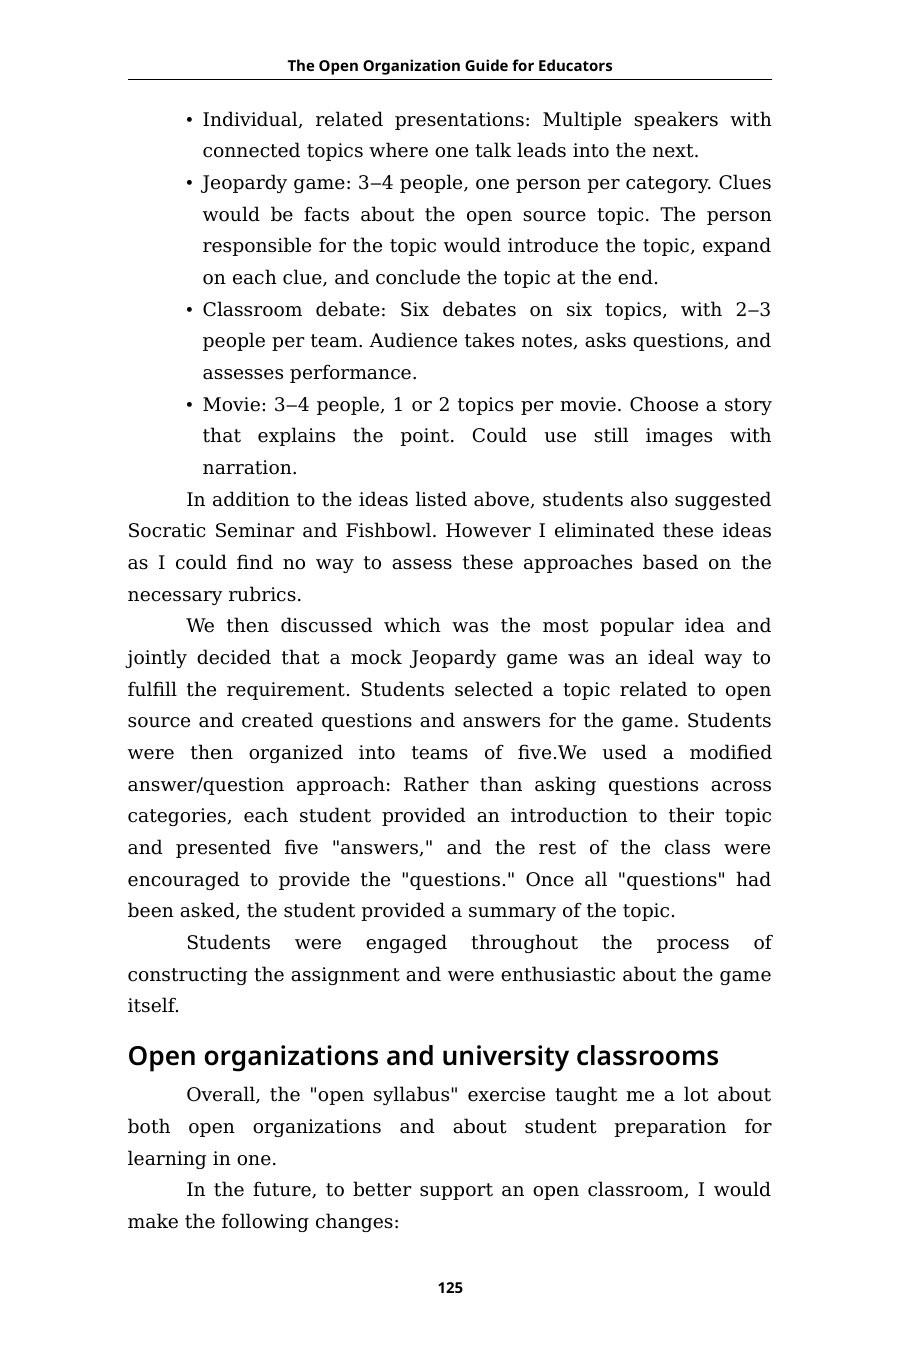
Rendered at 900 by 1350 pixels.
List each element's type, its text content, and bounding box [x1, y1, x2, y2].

list Classroom debate: Six debates on six topics, with 2‒3 people per team. Audience takes notes, asks questions, and assesses performance. [186, 299, 772, 384]
list Jeopardy game: 3‒4 people, one person per category. Clues would be facts about the open source topic. The person responsible for the topic would introduce the topic, expand on each clue, and conclude the topic at the end. [186, 172, 772, 289]
list Movie: 3‒4 people, 1 or 2 topics per movie. Choose a story that explains the point. Could use still images with narration. [186, 394, 772, 479]
subtitle Open organizations and university classrooms [127, 1042, 772, 1072]
text We then discussed which was the most popular idea and jointly decided that a mock Jeopardy game was an ideal way to fulfill the requirement. Students selected a topic related to open source and created questions and answers for the game. Students were then organized into teams of five.We used a modified answer/question approach: Rather than asking questions across categories, each student provided an introduction to their topic and presented five "answers," and the rest of the class were encouraged to provide the "questions." Once all "questions" had been asked, the student provided a summary of the topic. [127, 615, 772, 922]
text Overall, the "open syllabus" exercise taught me a lot about both open organizations and about student preparation for learning in one. [127, 1084, 772, 1170]
text Students were engaged throughout the process of constructing the assignment and were enthusiastic about the game itself. [127, 932, 772, 1017]
text In the future, to better support an open classroom, I would make the following changes: [127, 1179, 772, 1233]
list Individual, related presentations: Multiple speakers with connected topics where one talk leads into the next. [186, 109, 772, 162]
text In addition to the ideas listed above, students also suggested Socratic Seminar and Fishbowl. However I eliminated these ideas as I could find no way to assess these approaches based on the necessary rubrics. [127, 489, 772, 606]
